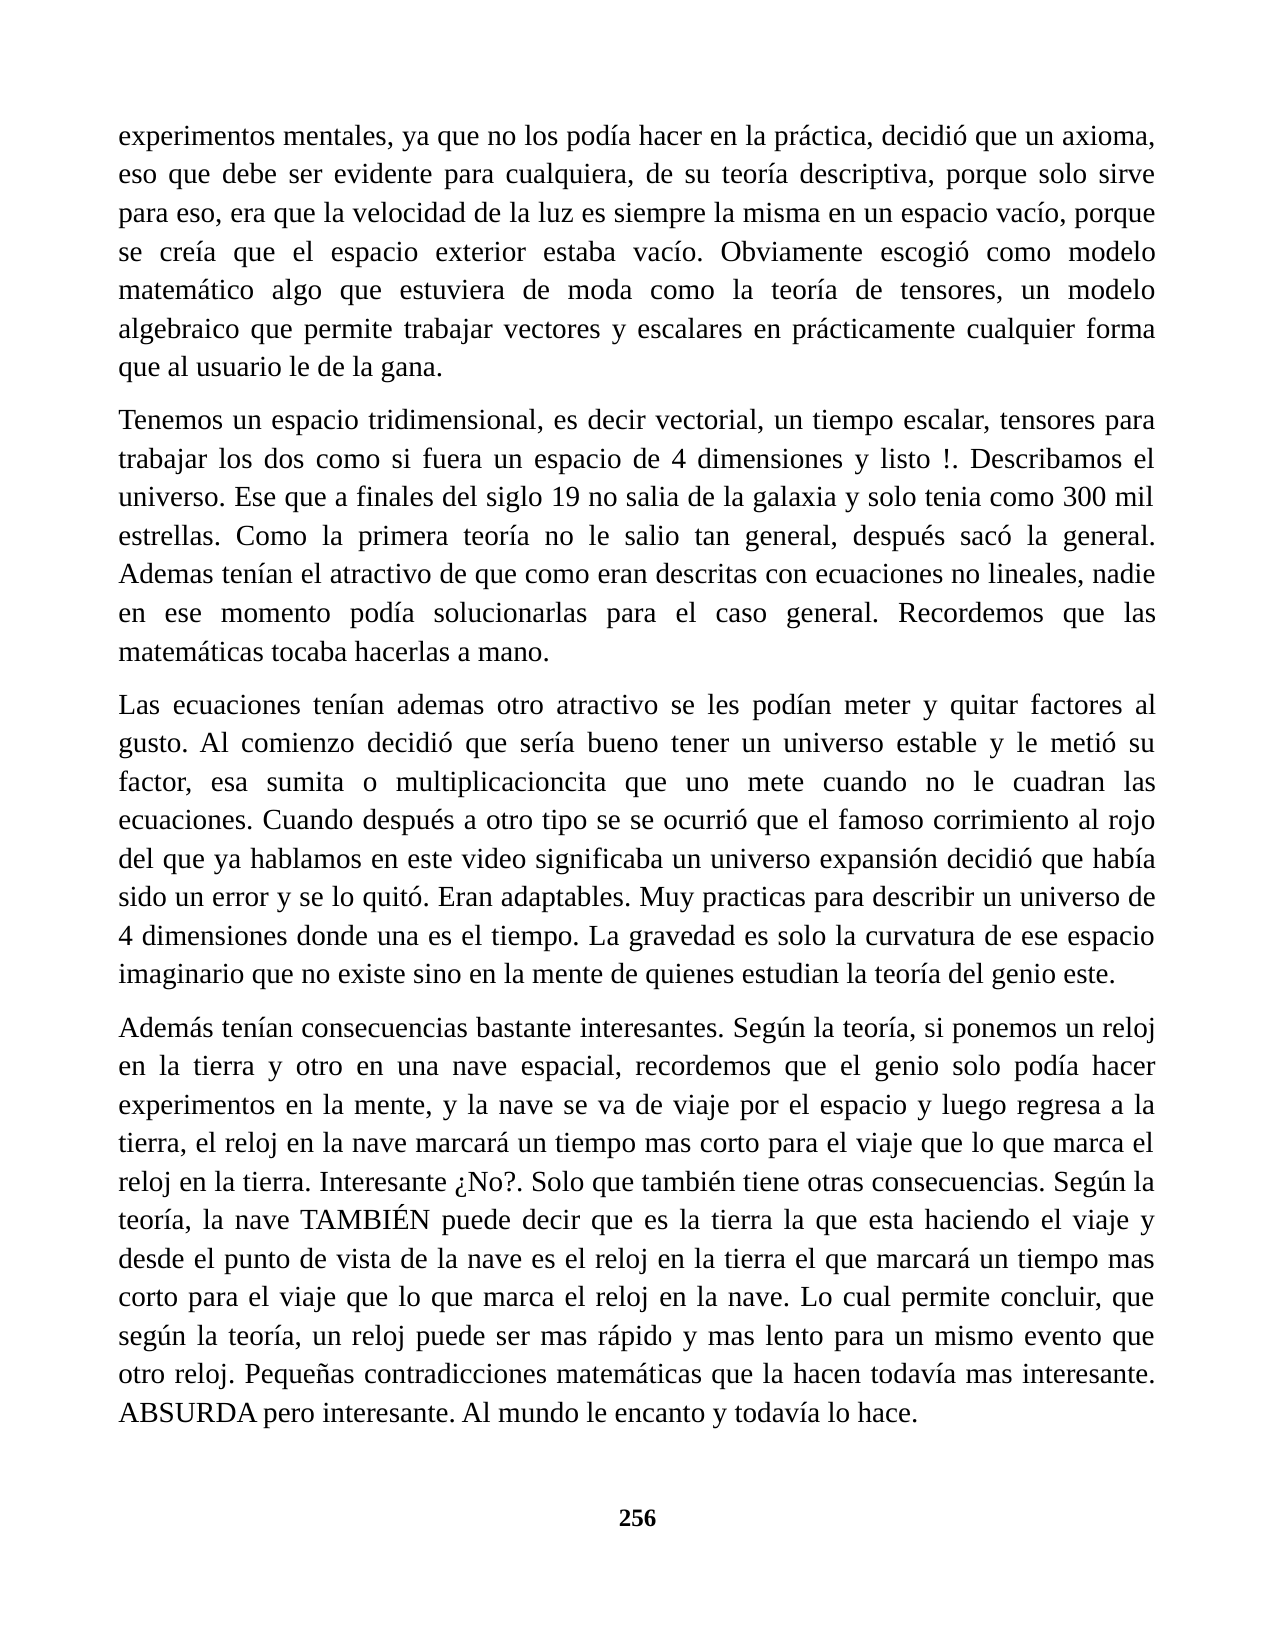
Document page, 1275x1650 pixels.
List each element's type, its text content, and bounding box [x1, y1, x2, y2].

text Tenemos un espacio tridimensional, es decir vectorial, un tiempo escalar, tensores para trabajar los dos como si fuera un espacio de 4 dimensiones y listo !. Describamos el universo. Ese que a finales del siglo 19 no salia de la galaxia y solo tenia como 300 mil estrellas. Como la primera teoría no le salio tan general, después sacó la general. Ademas tenían el atractivo de que como eran descritas con ecuaciones no lineales, nadie en ese momento podía solucionarlas para el caso general. Recordemos que las matemáticas tocaba hacerlas a mano. [118, 402, 1157, 667]
text Las ecuaciones tenían ademas otro atractivo se les podían meter y quitar factores al gusto. Al comienzo decidió que sería bueno tener un universo estable y le metió su factor, esa sumita o multiplicacioncita que uno mete cuando no le cuadran las ecuaciones. Cuando después a otro tipo se se ocurrió que el famoso corrimiento al rojo del que ya hablamos en este video significaba un universo expansión decidió que había sido un error y se lo quitó. Eran adaptables. Muy practicas para describir un universo de 4 dimensiones donde una es el tiempo. La gravedad es solo la curvatura de ese espacio imaginario que no existe sino en la mente de quienes estudian la teoría del genio este. [118, 687, 1157, 990]
text Además tenían consecuencias bastante interesantes. Según la teoría, si ponemos un reloj en la tierra y otro en una nave espacial, recordemos que el genio solo podía hacer experimentos en la mente, y la nave se va de viaje por el espacio y luego regresa a la tierra, el reloj en la nave marcará un tiempo mas corto para el viaje que lo que marca el reloj en la tierra. Interesante ¿No?. Solo que también tiene otras consecuencias. Según la teoría, la nave TAMBIÉN puede decir que es la tierra la que esta haciendo el viaje y desde el punto de vista de la nave es el reloj en la tierra el que marcará un tiempo mas corto para el viaje que lo que marca el reloj en la nave. Lo cual permite concluir, que según la teoría, un reloj puede ser mas rápido y mas lento para un mismo evento que otro reloj. Pequeñas contradicciones matemáticas que la hacen todavía mas interesante. ABSURDA pero interesante. Al mundo le encanto y todavía lo hace. [118, 1010, 1157, 1429]
text experimentos mentales, ya que no los podía hacer en la práctica, decidió que un axioma, eso que debe ser evidente para cualquiera, de su teoría descriptiva, porque solo sirve para eso, era que la velocidad de la luz es siempre la misma en un espacio vacío, porque se creía que el espacio exterior estaba vacío. Obviamente escogió como modelo matemático algo que estuviera de moda como la teoría de tensores, un modelo algebraico que permite trabajar vectores y escalares en prácticamente cualquier forma que al usuario le de la gana. [118, 118, 1157, 383]
